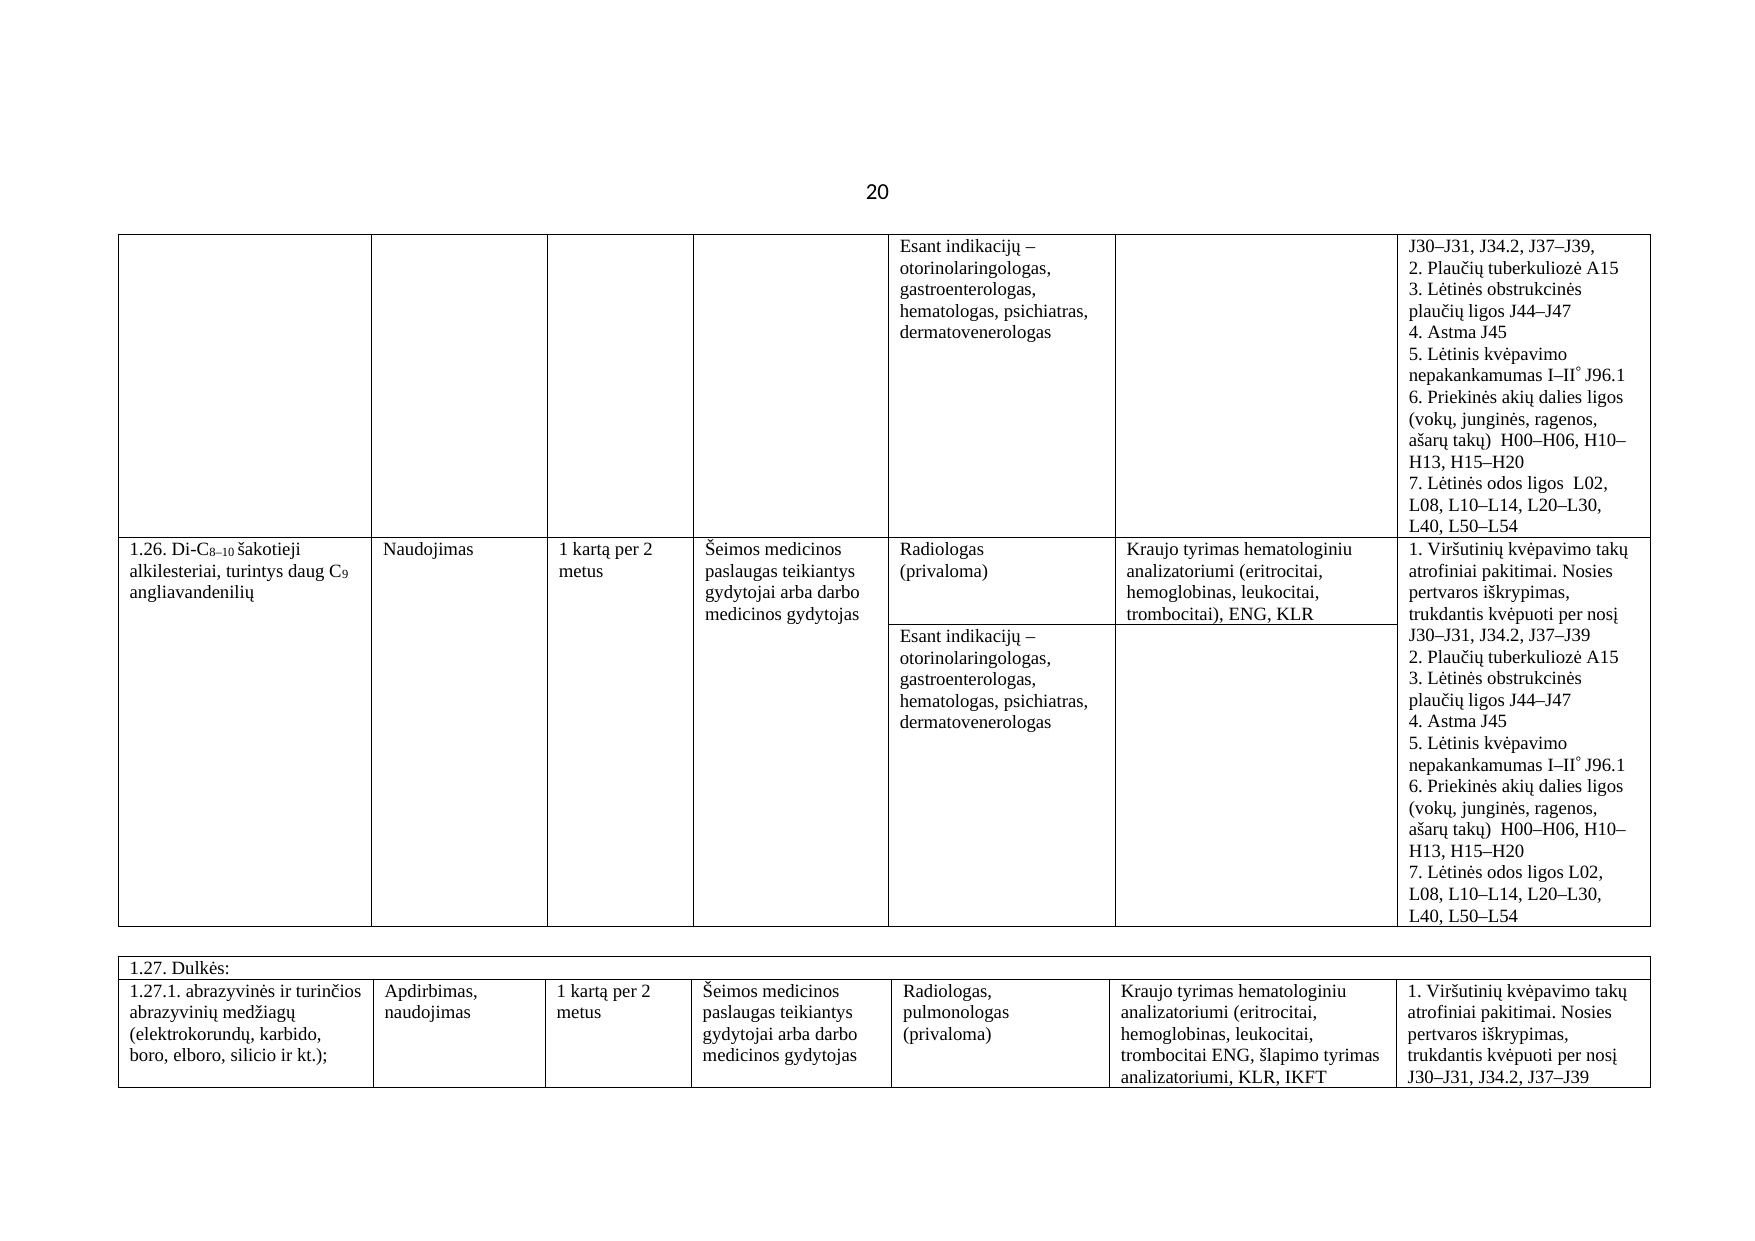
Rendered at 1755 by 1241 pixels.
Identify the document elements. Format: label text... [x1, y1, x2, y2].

table_cell [1116, 235, 1397, 537]
table_cell J30–J31, J34.2, J37–J39, 2. Plaučių tuberkuliozė A15 3. Lėtinės obstrukcinės plaučių ligos J44–J47 4. Astma J45 5. Lėtinis kvėpavimo nepakankamumas I–II J96.1 6. Priekinės akių dalies ligos (vokų, junginės, ragenos, ašarų takų) H00–H06, H10–H13, H15–H20 7. Lėtinės odos ligos L02, L08, L10–L14, L20–L30, L40, L50–L54 [1398, 235, 1650, 537]
table_header 1.27. Dulkės: [119, 957, 1650, 978]
table_cell 1 kartą per 2 metus [548, 538, 693, 926]
table_cell Kraujo tyrimas hematologiniu analizatoriumi (eritrocitai, hemoglobinas, leukocitai, trombocitai), ENG, KLR [1116, 538, 1397, 624]
table_cell 1.27.1. abrazyvinės ir turinčios abrazyvinių medžiagų (elektrokorundų, karbido, boro, elboro, silicio ir kt.); [119, 980, 373, 1087]
table_cell 1.26. Di-C8–10 šakotieji alkilesteriai, turintys daug C9 angliavandenilių [119, 538, 371, 926]
table_cell 1. Viršutinių kvėpavimo takų atrofiniai pakitimai. Nosies pertvaros iškrypimas, trukdantis kvėpuoti per nosį J30–J31, J34.2, J37–J39 [1397, 980, 1650, 1087]
table_cell [119, 235, 371, 537]
table_cell Kraujo tyrimas hematologiniu analizatoriumi (eritrocitai, hemoglobinas, leukocitai, trombocitai ENG, šlapimo tyrimas analizatoriumi, KLR, IKFT [1110, 980, 1396, 1087]
table_cell [548, 235, 693, 537]
table_cell Naudojimas [372, 538, 547, 926]
table_cell Esant indikacijų –otorinolaringologas, gastroenterologas, hematologas, psichiatras, dermatovenerologas [889, 625, 1115, 926]
table_cell [372, 235, 547, 537]
table_cell [1116, 625, 1397, 926]
table_cell Šeimos medicinos paslaugas teikiantys gydytojai arba darbo medicinos gydytojas [694, 538, 888, 926]
table_cell Šeimos medicinos paslaugas teikiantys gydytojai arba darbo medicinos gydytojas [692, 980, 891, 1087]
table_cell Radiologas (privaloma) [889, 538, 1115, 624]
table_cell 1 kartą per 2 metus [546, 980, 691, 1087]
table_cell [694, 235, 888, 537]
table_cell Esant indikacijų –otorinolaringologas, gastroenterologas, hematologas, psichiatras, dermatovenerologas [889, 235, 1115, 537]
table_cell 1. Viršutinių kvėpavimo takų atrofiniai pakitimai. Nosies pertvaros iškrypimas, trukdantis kvėpuoti per nosį J30–J31, J34.2, J37–J39 2. Plaučių tuberkuliozė A15 3. Lėtinės obstrukcinės plaučių ligos J44–J47 4. Astma J45 5. Lėtinis kvėpavimo nepakankamumas I–II J96.1 6. Priekinės akių dalies ligos (vokų, junginės, ragenos, ašarų takų) H00–H06, H10–H13, H15–H20 7. Lėtinės odos ligos L02, L08, L10–L14, L20–L30, L40, L50–L54 [1398, 538, 1650, 926]
table_cell Radiologas, pulmonologas (privaloma) [892, 980, 1109, 1087]
table_cell Apdirbimas, naudojimas [374, 980, 545, 1087]
